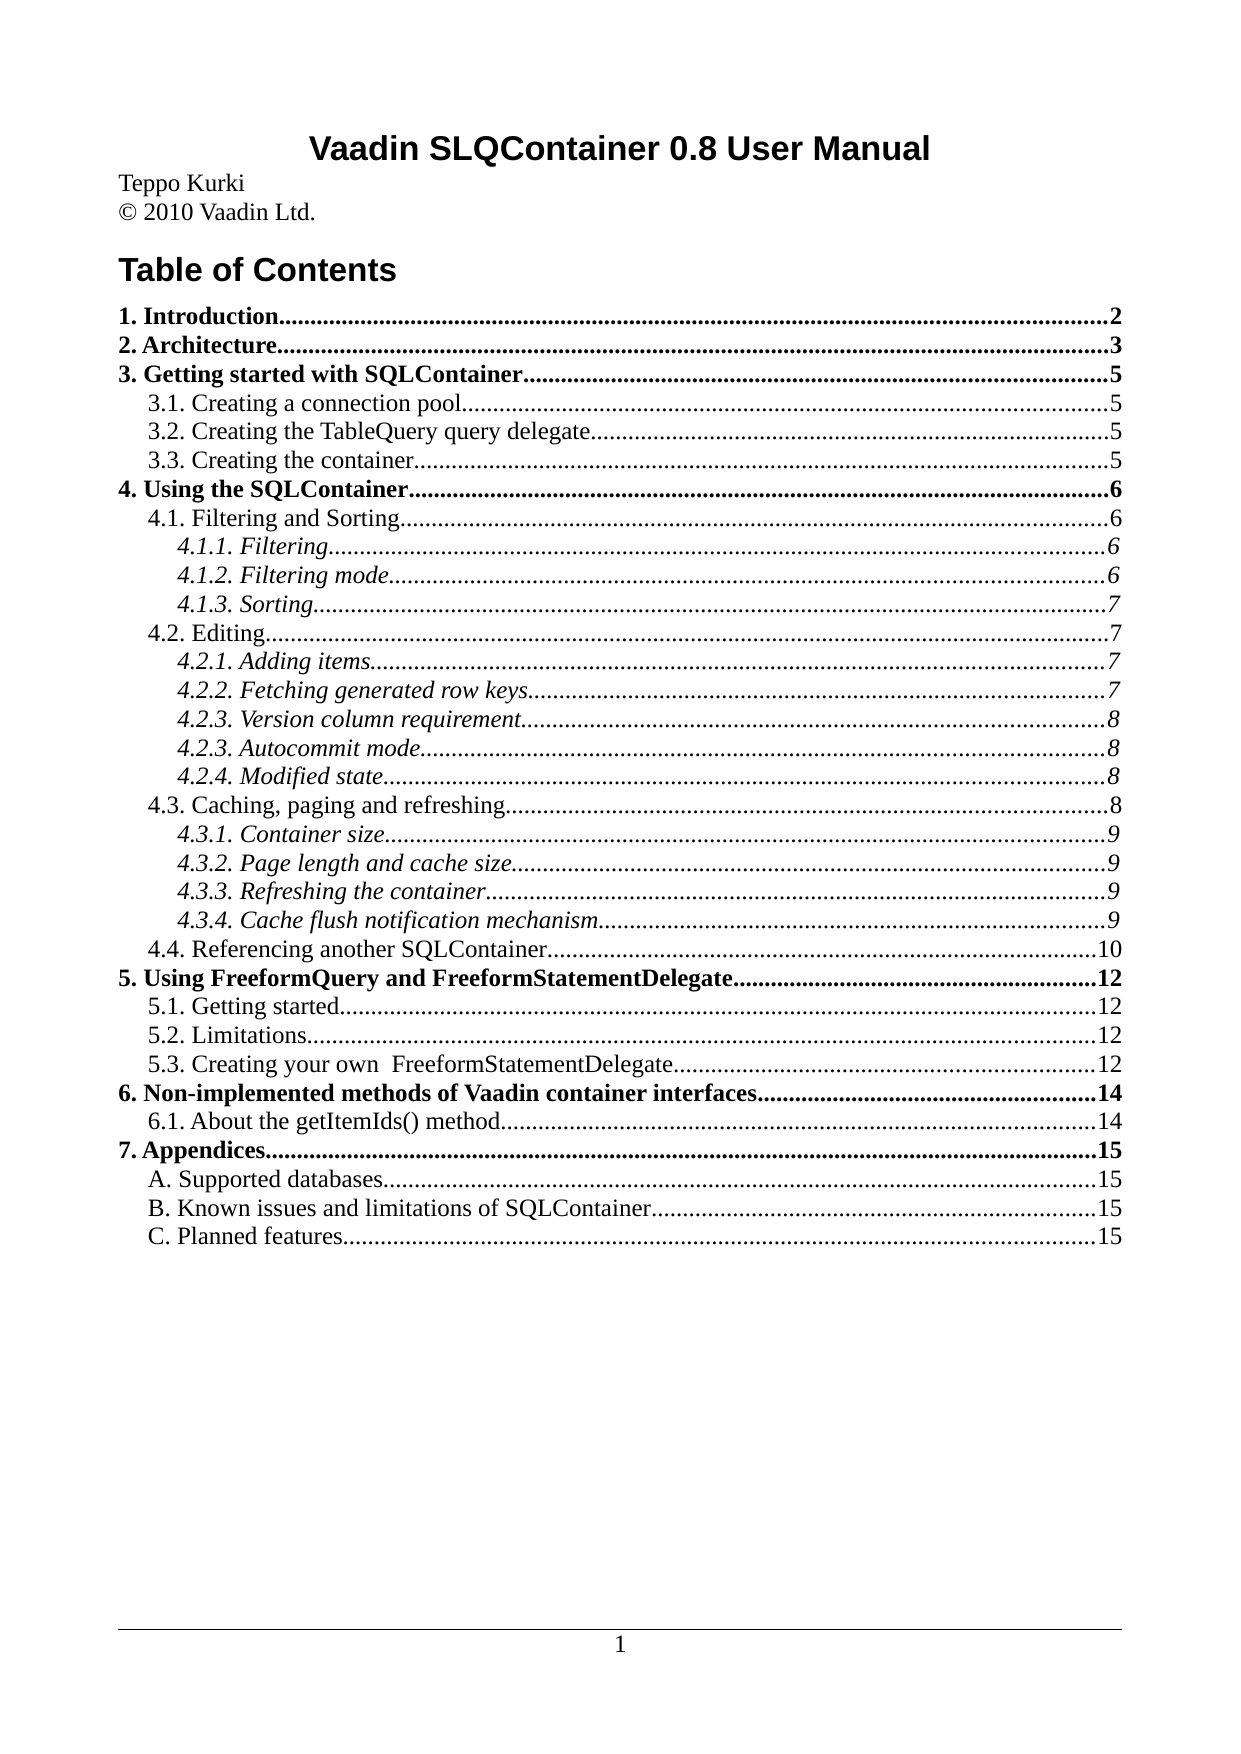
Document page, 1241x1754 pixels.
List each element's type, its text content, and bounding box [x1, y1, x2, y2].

text 4.2.2. Fetching generated row keys 7 [177, 675, 1122, 704]
text 1. Introduction 2 [118, 301, 1122, 330]
text 4.3.2. Page length and cache size 9 [177, 848, 1122, 876]
text 5.1. Getting started 12 [148, 991, 1122, 1020]
text 6.1. About the getItemIds() method 14 [148, 1106, 1122, 1135]
text 5. Using FreeformQuery and FreeformStatementDelegate 12 [118, 963, 1122, 991]
text 5.2. Limitations 12 [148, 1020, 1122, 1049]
text 7. Appendices 15 [118, 1135, 1122, 1164]
text 4.1. Filtering and Sorting 6 [148, 503, 1122, 531]
text 3.2. Creating the TableQuery query delegate 5 [148, 416, 1122, 445]
text 3.3. Creating the container 5 [148, 445, 1122, 474]
text 4.3.3. Refreshing the container 9 [177, 876, 1122, 905]
text 4.2. Editing 7 [148, 618, 1122, 646]
text Teppo Kurki [118, 168, 1122, 197]
text 4.1.1. Filtering 6 [177, 531, 1122, 560]
text © 2010 Vaadin Ltd. [118, 197, 1122, 226]
text B. Known issues and limitations of SQLContainer 15 [148, 1193, 1122, 1221]
text 4.4. Referencing another SQLContainer 10 [148, 934, 1122, 963]
text C. Planned features 15 [148, 1221, 1122, 1250]
text 4.2.1. Adding items 7 [177, 646, 1122, 675]
text 2. Architecture 3 [118, 330, 1122, 359]
text 4.2.4. Modified state 8 [177, 761, 1122, 790]
text 3. Getting started with SQLContainer 5 [118, 359, 1122, 388]
text 4. Using the SQLContainer 6 [118, 474, 1122, 503]
text 4.1.3. Sorting 7 [177, 589, 1122, 618]
text Vaadin SLQContainer 0.8 User Manual [118, 128, 1122, 168]
text 3.1. Creating a connection pool 5 [148, 388, 1122, 416]
text 4.3.4. Cache flush notification mechanism 9 [177, 905, 1122, 934]
text A. Supported databases 15 [148, 1164, 1122, 1193]
subtitle Table of Contents [118, 251, 1122, 289]
text 5.3. Creating your own FreeformStatementDelegate 12 [148, 1049, 1122, 1078]
text 4.3. Caching, paging and refreshing 8 [148, 790, 1122, 819]
text 4.1.2. Filtering mode 6 [177, 560, 1122, 589]
text 4.2.3. Autocommit mode 8 [177, 733, 1122, 761]
text 6. Non-implemented methods of Vaadin container interfaces 14 [118, 1078, 1122, 1106]
text 4.3.1. Container size 9 [177, 819, 1122, 848]
text 4.2.3. Version column requirement 8 [177, 704, 1122, 733]
